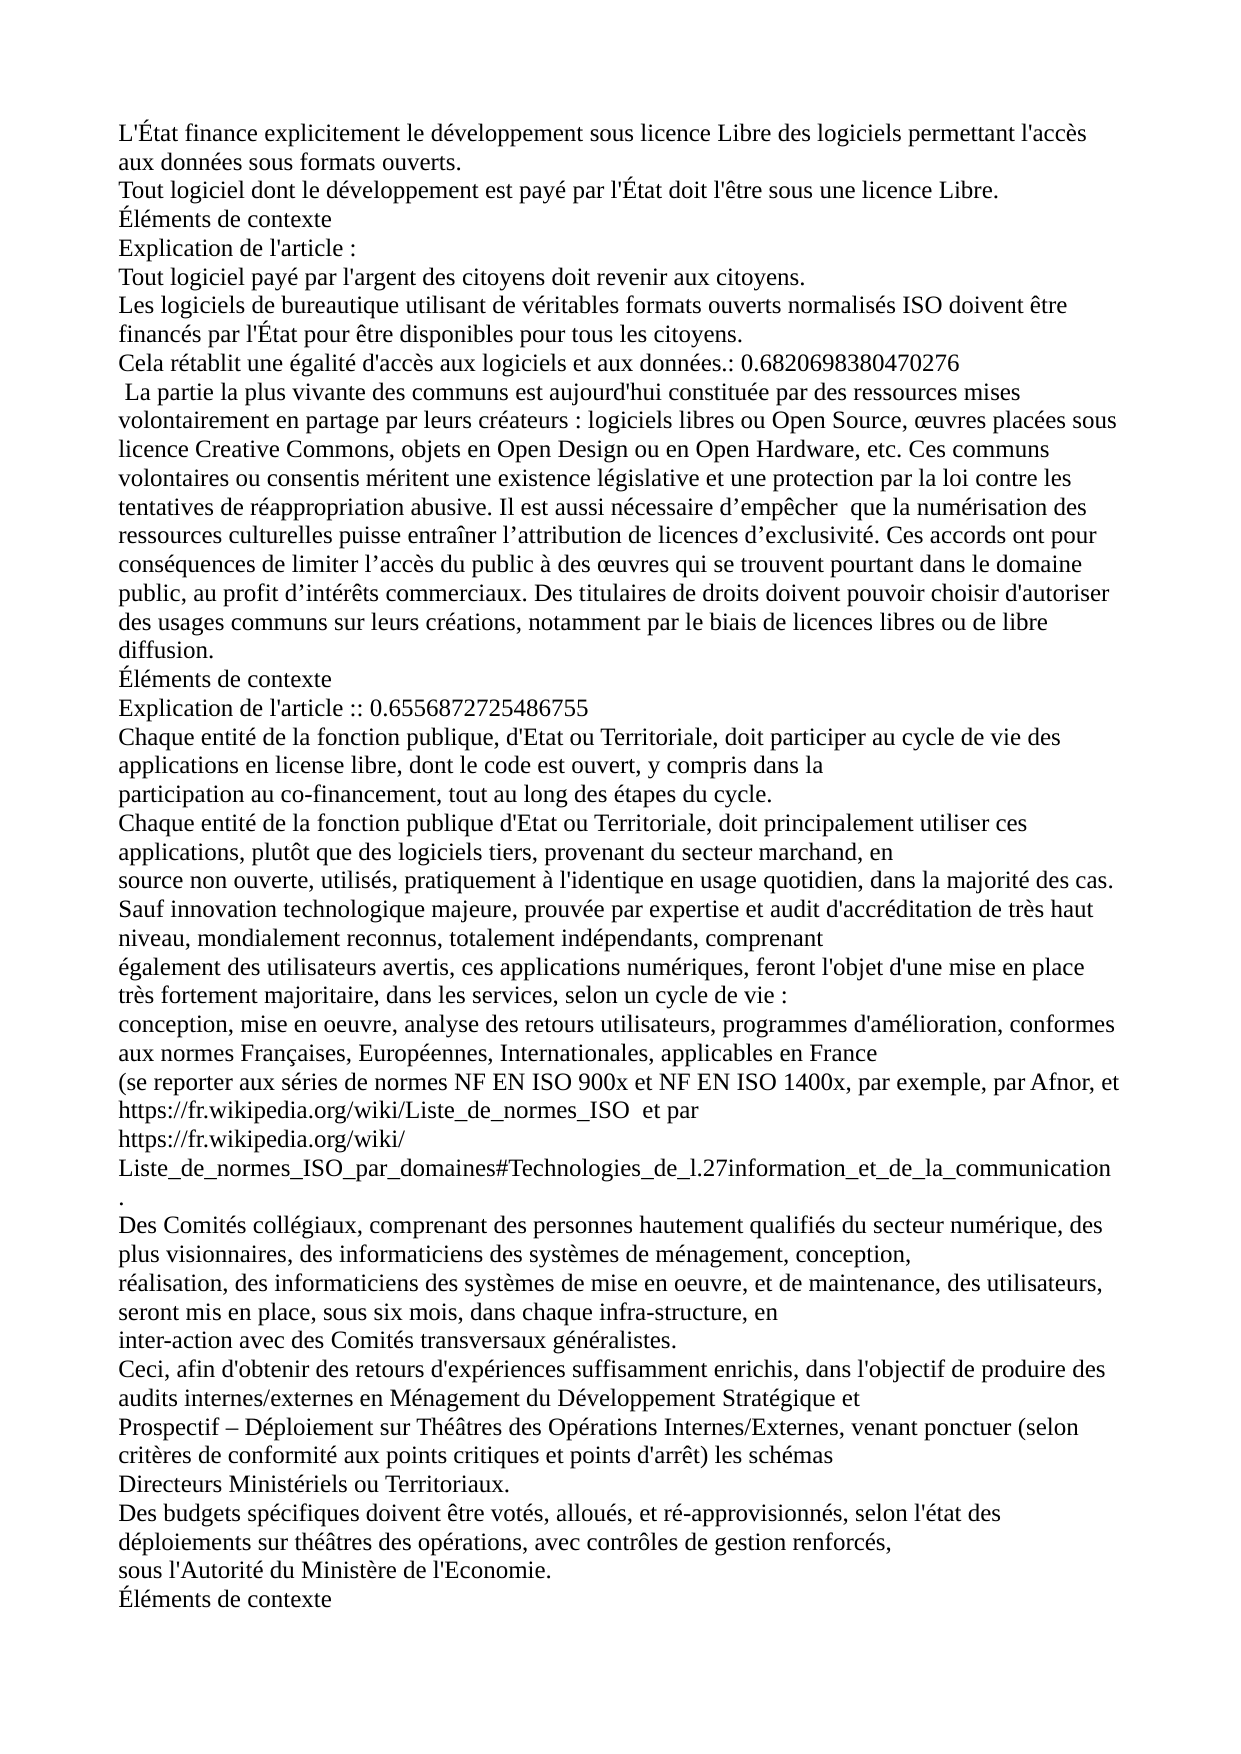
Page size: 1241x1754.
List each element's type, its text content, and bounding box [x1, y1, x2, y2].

text Éléments de contexte [118, 204, 1122, 233]
text Explication de l'article :: 0.6556872725486755 [118, 693, 1122, 722]
text réalisation, des informaticiens des systèmes de mise en oeuvre, et de maintenance, des utilisateurs, seront mis en place, sous six mois, dans chaque infra-structure, en [118, 1268, 1122, 1326]
text Tout logiciel payé par l'argent des citoyens doit revenir aux citoyens. [118, 262, 1122, 291]
text également des utilisateurs avertis, ces applications numériques, feront l'objet d'une mise en place très fortement majoritaire, dans les services, selon un cycle de vie : [118, 952, 1122, 1009]
text Des budgets spécifiques doivent être votés, alloués, et ré-approvisionnés, selon l'état des déploiements sur théâtres des opérations, avec contrôles de gestion renforcés, [118, 1498, 1122, 1556]
text Chaque entité de la fonction publique d'Etat ou Territoriale, doit principalement utiliser ces applications, plutôt que des logiciels tiers, provenant du secteur marchand, en [118, 808, 1122, 866]
text https://fr.wikipedia.org/wiki/Liste_de_normes_ISO_par_domaines#Technologies_de_l.27information_et_de_la_communication . [118, 1124, 1122, 1211]
text Directeurs Ministériels ou Territoriaux. [118, 1469, 1122, 1498]
text conception, mise en oeuvre, analyse des retours utilisateurs, programmes d'amélioration, conformes aux normes Françaises, Européennes, Internationales, applicables en France [118, 1009, 1122, 1067]
text Les logiciels de bureautique utilisant de véritables formats ouverts normalisés ISO doivent être financés par l'État pour être disponibles pour tous les citoyens. [118, 291, 1122, 348]
text Sauf innovation technologique majeure, prouvée par expertise et audit d'accréditation de très haut niveau, mondialement reconnus, totalement indépendants, comprenant [118, 894, 1122, 952]
text Des Comités collégiaux, comprenant des personnes hautement qualifiés du secteur numérique, des plus visionnaires, des informaticiens des systèmes de ménagement, conception, [118, 1211, 1122, 1268]
text inter-action avec des Comités transversaux généralistes. [118, 1326, 1122, 1354]
text Explication de l'article : [118, 233, 1122, 262]
text Prospectif – Déploiement sur Théâtres des Opérations Internes/Externes, venant ponctuer (selon critères de conformité aux points critiques et points d'arrêt) les schémas [118, 1412, 1122, 1469]
text L'État finance explicitement le développement sous licence Libre des logiciels permettant l'accès aux données sous formats ouverts. [118, 118, 1122, 176]
text Éléments de contexte [118, 664, 1122, 693]
text sous l'Autorité du Ministère de l'Economie. [118, 1556, 1122, 1584]
text source non ouverte, utilisés, pratiquement à l'identique en usage quotidien, dans la majorité des cas. [118, 866, 1122, 894]
text Tout logiciel dont le développement est payé par l'État doit l'être sous une licence Libre. [118, 176, 1122, 204]
text Chaque entité de la fonction publique, d'Etat ou Territoriale, doit participer au cycle de vie des applications en license libre, dont le code est ouvert, y compris dans la [118, 722, 1122, 779]
text Éléments de contexte [118, 1584, 1122, 1613]
text (se reporter aux séries de normes NF EN ISO 900x et NF EN ISO 1400x, par exemple, par Afnor, et https://fr.wikipedia.org/wiki/Liste_de_normes_ISO et par [118, 1067, 1122, 1124]
text Ceci, afin d'obtenir des retours d'expériences suffisamment enrichis, dans l'objectif de produire des audits internes/externes en Ménagement du Développement Stratégique et [118, 1354, 1122, 1412]
text La partie la plus vivante des communs est aujourd'hui constituée par des ressources mises volontairement en partage par leurs créateurs : logiciels libres ou Open Source, œuvres placées sous licence Creative Commons, objets en Open Design ou en Open Hardware, etc. Ces communs volontaires ou consentis méritent une existence législative et une protection par la loi contre les tentatives de réappropriation abusive. Il est aussi nécessaire d’empêcher que la numérisation des ressources culturelles puisse entraîner l’attribution de licences d’exclusivité. Ces accords ont pour conséquences de limiter l’accès du public à des œuvres qui se trouvent pourtant dans le domaine public, au profit d’intérêts commerciaux. Des titulaires de droits doivent pouvoir choisir d'autoriser des usages communs sur leurs créations, notamment par le biais de licences libres ou de libre diffusion. [118, 377, 1122, 664]
text participation au co-financement, tout au long des étapes du cycle. [118, 779, 1122, 808]
text Cela rétablit une égalité d'accès aux logiciels et aux données.: 0.6820698380470276 [118, 348, 1122, 377]
